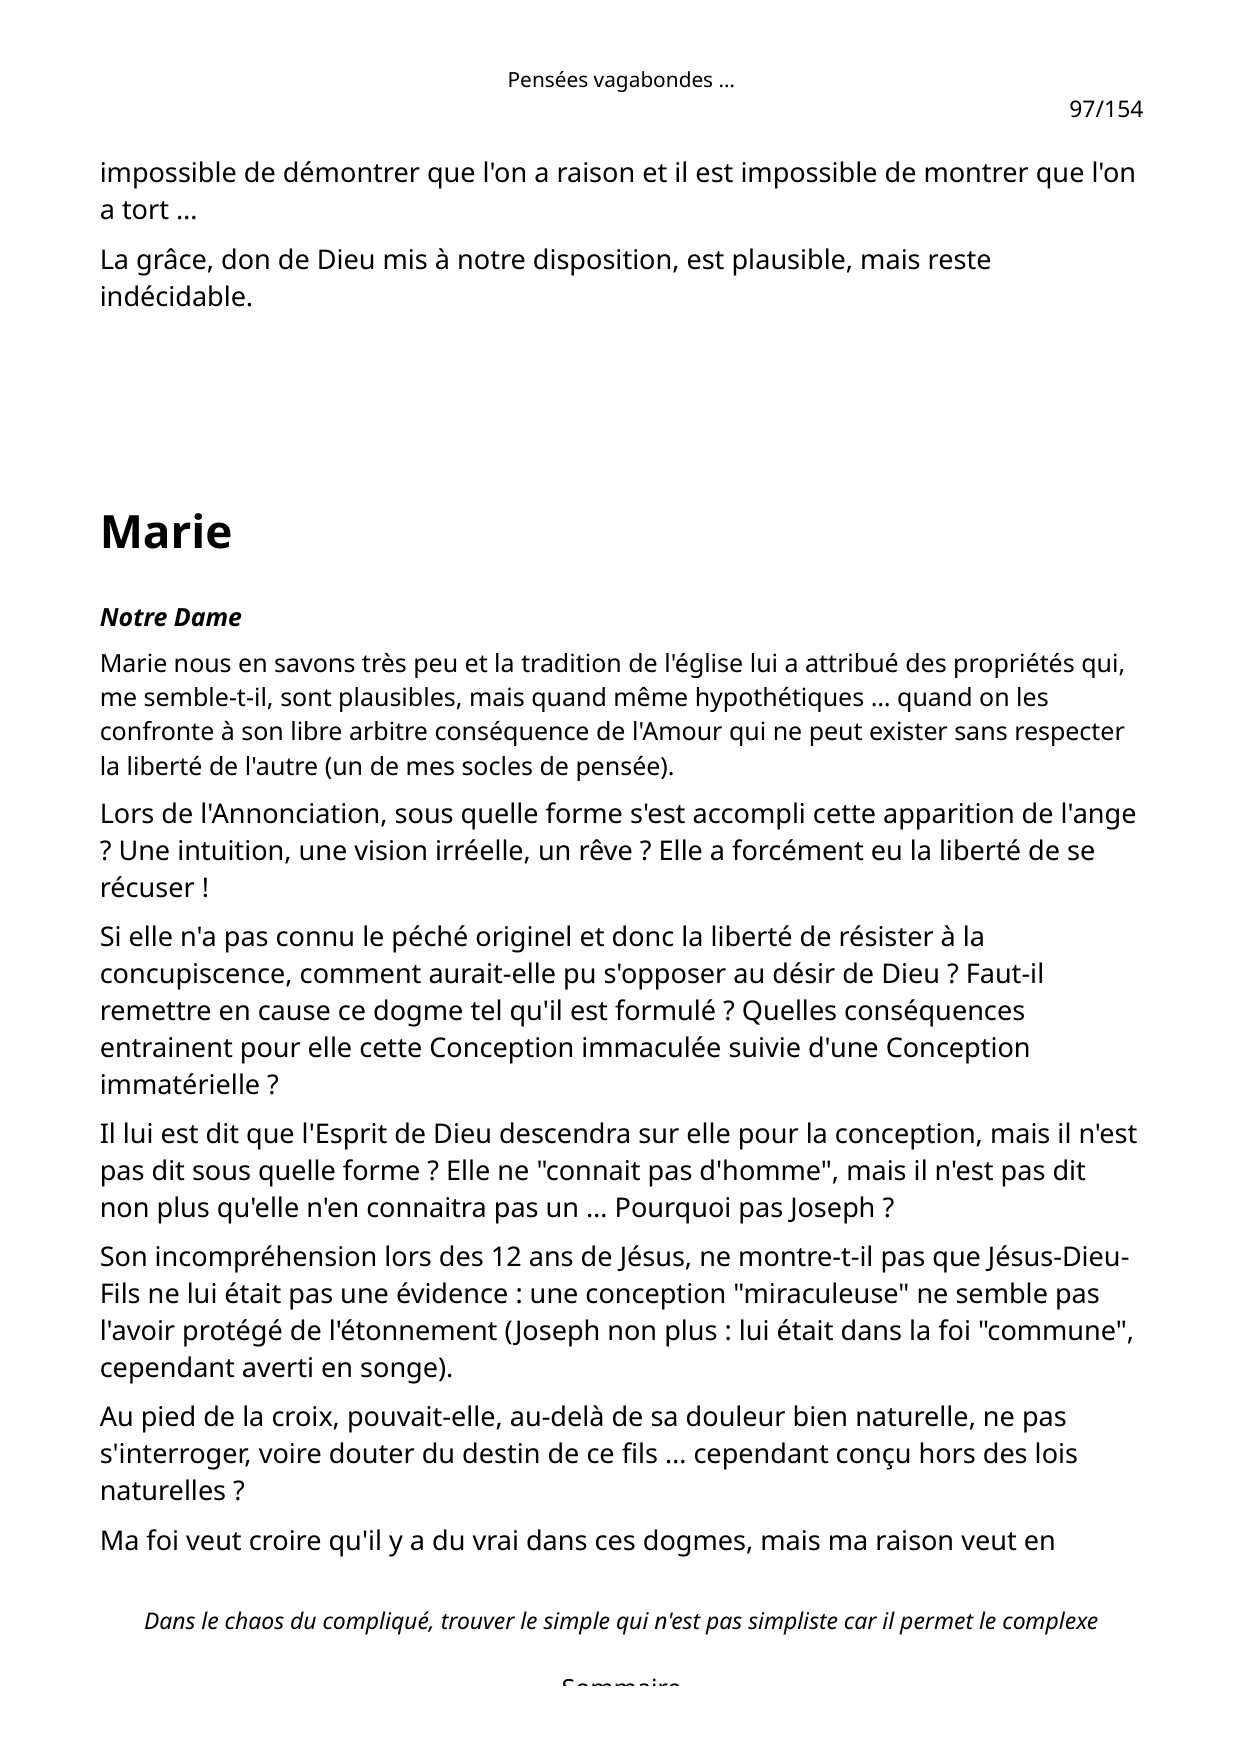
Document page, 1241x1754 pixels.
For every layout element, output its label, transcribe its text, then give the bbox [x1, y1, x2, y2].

text Au pied de la croix, pouvait-elle, au-delà de sa douleur bien naturelle, ne pas s'interroger, voire douter du destin de ce fils … cependant conçu hors des lois naturelles ? [99, 1398, 1143, 1508]
text La grâce, don de Dieu mis à notre disposition, est plausible, mais reste indécidable. [99, 240, 1143, 314]
text Marie nous en savons très peu et la tradition de l'église lui a attribué des propriétés qui, me semble-t-il, sont plausibles, mais quand même hypothétiques … quand on les confronte à son libre arbitre conséquence de l'Amour qui ne peut exister sans respecter la liberté de l'autre (un de mes socles de pensée). [99, 646, 1143, 782]
text impossible de démontrer que l'on a raison et il est impossible de montrer que l'on a tort … [99, 154, 1143, 228]
subtitle Notre Dame [99, 599, 1143, 633]
text Ma foi veut croire qu'il y a du vrai dans ces dogmes, mais ma raison veut en [99, 1521, 1143, 1558]
text Son incompréhension lors des 12 ans de Jésus, ne montre-t-il pas que Jésus-Dieu-Fils ne lui était pas une évidence : une conception "miraculeuse" ne semble pas l'avoir protégé de l'étonnement (Joseph non plus : lui était dans la foi "commune", cependant averti en songe). [99, 1238, 1143, 1385]
subtitle Marie [99, 499, 1143, 562]
text Lors de l'Annonciation, sous quelle forme s'est accompli cette apparition de l'ange ? Une intuition, une vision irréelle, un rêve ? Elle a forcément eu la liberté de se récuser ! [99, 795, 1143, 905]
text Si elle n'a pas connu le péché originel et donc la liberté de résister à la concupiscence, comment aurait-elle pu s'opposer au désir de Dieu ? Faut-il remettre en cause ce dogme tel qu'il est formulé ? Quelles conséquences entrainent pour elle cette Conception immaculée suivie d'une Conception immatérielle ? [99, 918, 1143, 1102]
text Il lui est dit que l'Esprit de Dieu descendra sur elle pour la conception, mais il n'est pas dit sous quelle forme ? Elle ne "connait pas d'homme", mais il n'est pas dit non plus qu'elle n'en connaitra pas un … Pourquoi pas Joseph ? [99, 1115, 1143, 1225]
